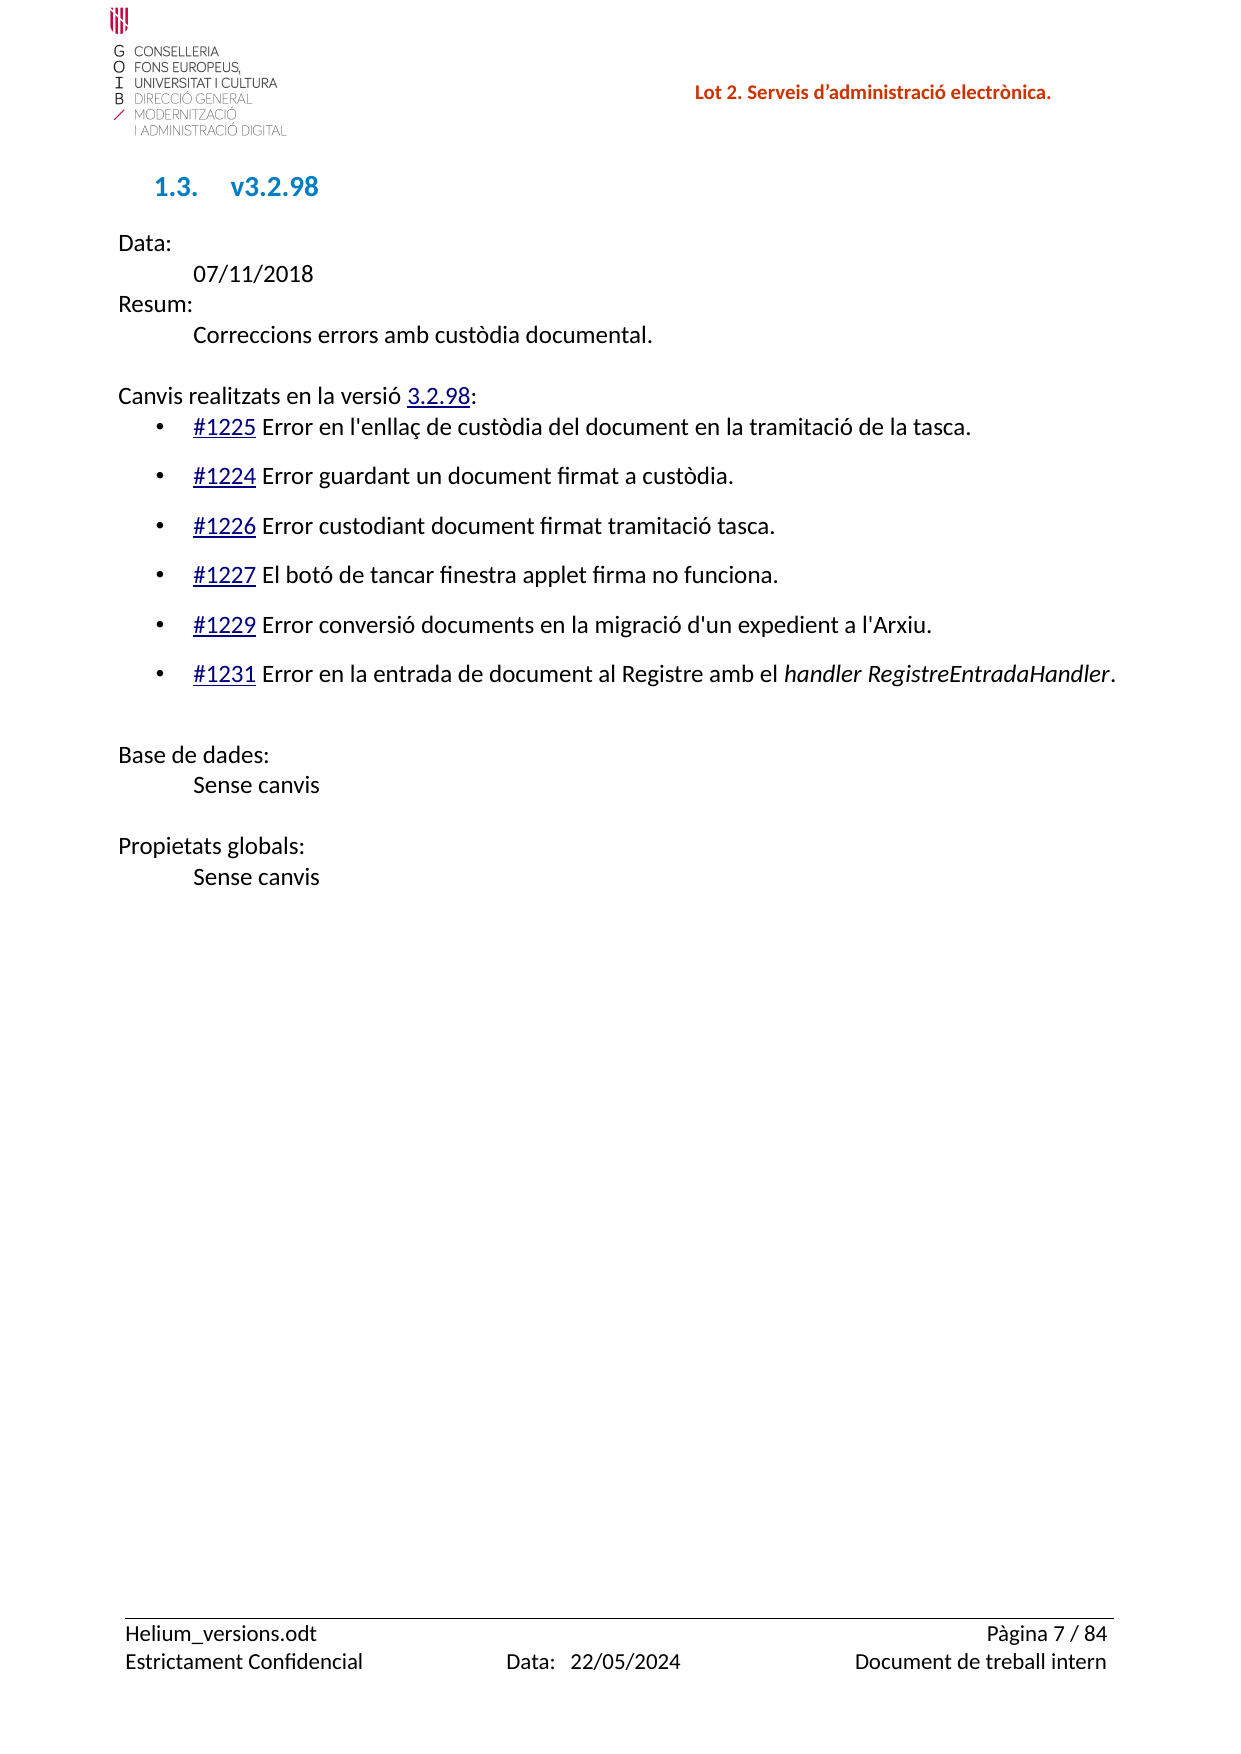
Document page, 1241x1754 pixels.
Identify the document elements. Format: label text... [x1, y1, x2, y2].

list #1227 El botó de tancar finestra applet firma no funciona. [156, 559, 1122, 590]
text Data: [118, 228, 1122, 258]
subtitle v3.2.98 [153, 168, 1122, 204]
text Base de dades: [118, 739, 1122, 769]
list #1231 Error en la entrada de document al Registre amb el handler RegistreEntradaHandler. [156, 659, 1122, 689]
list #1225 Error en l'enllaç de custòdia del document en la tramitació de la tasca. [156, 411, 1122, 441]
text Resum: [118, 289, 1122, 319]
list #1224 Error guardant un document firmat a custòdia. [156, 460, 1122, 491]
text Sense canvis [118, 769, 1122, 800]
picture [100, 0, 297, 144]
text Correccions errors amb custòdia documental. [118, 319, 1122, 350]
text Sense canvis [118, 861, 1122, 891]
text 07/11/2018 [118, 258, 1122, 289]
text Propietats globals: [118, 830, 1122, 861]
list #1229 Error conversió documents en la migració d'un expedient a l'Arxiu. [156, 609, 1122, 639]
list #1226 Error custodiant document firmat tramitació tasca. [156, 510, 1122, 540]
text Canvis realitzats en la versió 3.2.98: [118, 380, 1122, 411]
